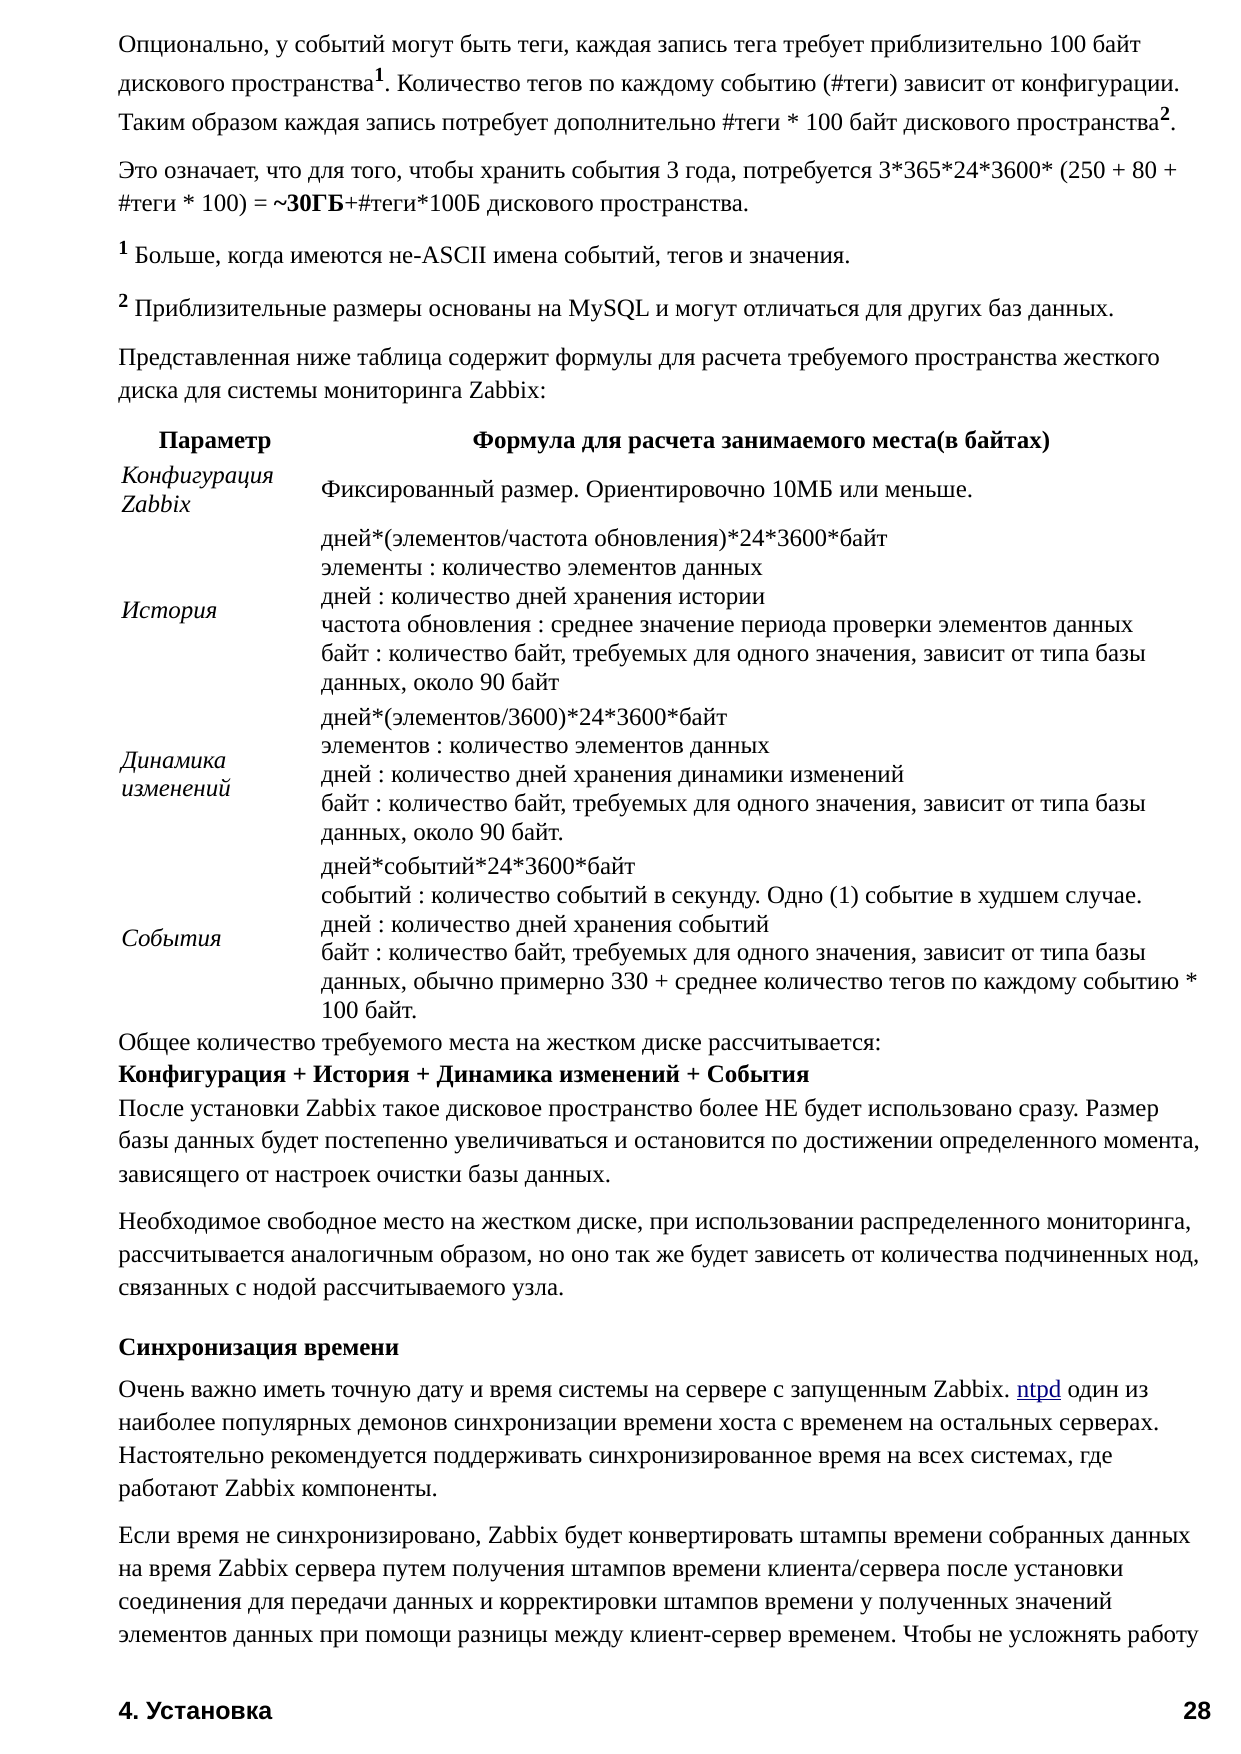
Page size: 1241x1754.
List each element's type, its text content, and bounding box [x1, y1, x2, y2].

text Необходимое свободное место на жестком диске, при использовании распределенного мониторинга, рассчитывается аналогичным образом, но оно так же будет зависеть от количества подчиненных нод, связанных с нодой рассчитываемого узла. [118, 1206, 1211, 1301]
text Если время не синхронизировано, Zabbix будет конвертировать штампы времени собранных данных на время Zabbix сервера путем получения штампов времени клиента/сервера после установки соединения для передачи данных и корректировки штампов времени у полученных значений элементов данных при помощи разницы между клиент-сервер временем. Чтобы не усложнять работу [118, 1520, 1211, 1648]
text Общее количество требуемого места на жестком диске рассчитывается: Конфигурация + История + Динамика изменений + События После установки Zabbix такое дисковое пространство более НЕ будет использовано сразу. Размер базы данных будет постепенно увеличиваться и остановится по достижении определенного момента, зависящего от настроек очистки базы данных. [118, 1027, 1211, 1187]
text 2 Приблизительные размеры основаны на MySQL и могут отличаться для других баз данных. [118, 289, 1211, 322]
subtitle Синхронизация времени [118, 1332, 1211, 1361]
text Это означает, что для того, чтобы хранить события 3 года, потребуется 3*365*24*3600* (250 + 80 + #теги * 100) = ~30ГБ+#теги*100Б дискового пространства. [118, 155, 1211, 217]
text 1 Больше, когда имеются не-ASCII имена событий, тегов и значения. [118, 236, 1211, 269]
table_header [118, 423, 1211, 457]
text Опционально, у событий могут быть теги, каждая запись тега требует приблизительно 100 байт дискового пространства1. Количество тегов по каждому событию (#теги) зависит от конфигурации. Таким образом каждая запись потребует дополнительно #теги * 100 байт дискового пространства2. [118, 29, 1211, 135]
text Представленная ниже таблица содержит формулы для расчета требуемого пространства жесткого диска для системы мониторинга Zabbix: [118, 342, 1211, 403]
table_cell [118, 457, 1211, 1027]
text Очень важно иметь точную дату и время системы на сервере с запущенным Zabbix. ntpd один из наиболее популярных демонов синхронизации времени хоста с временем на остальных серверах. Настоятельно рекомендуется поддерживать синхронизированное время на всех системах, где работают Zabbix компоненты. [118, 1374, 1211, 1501]
